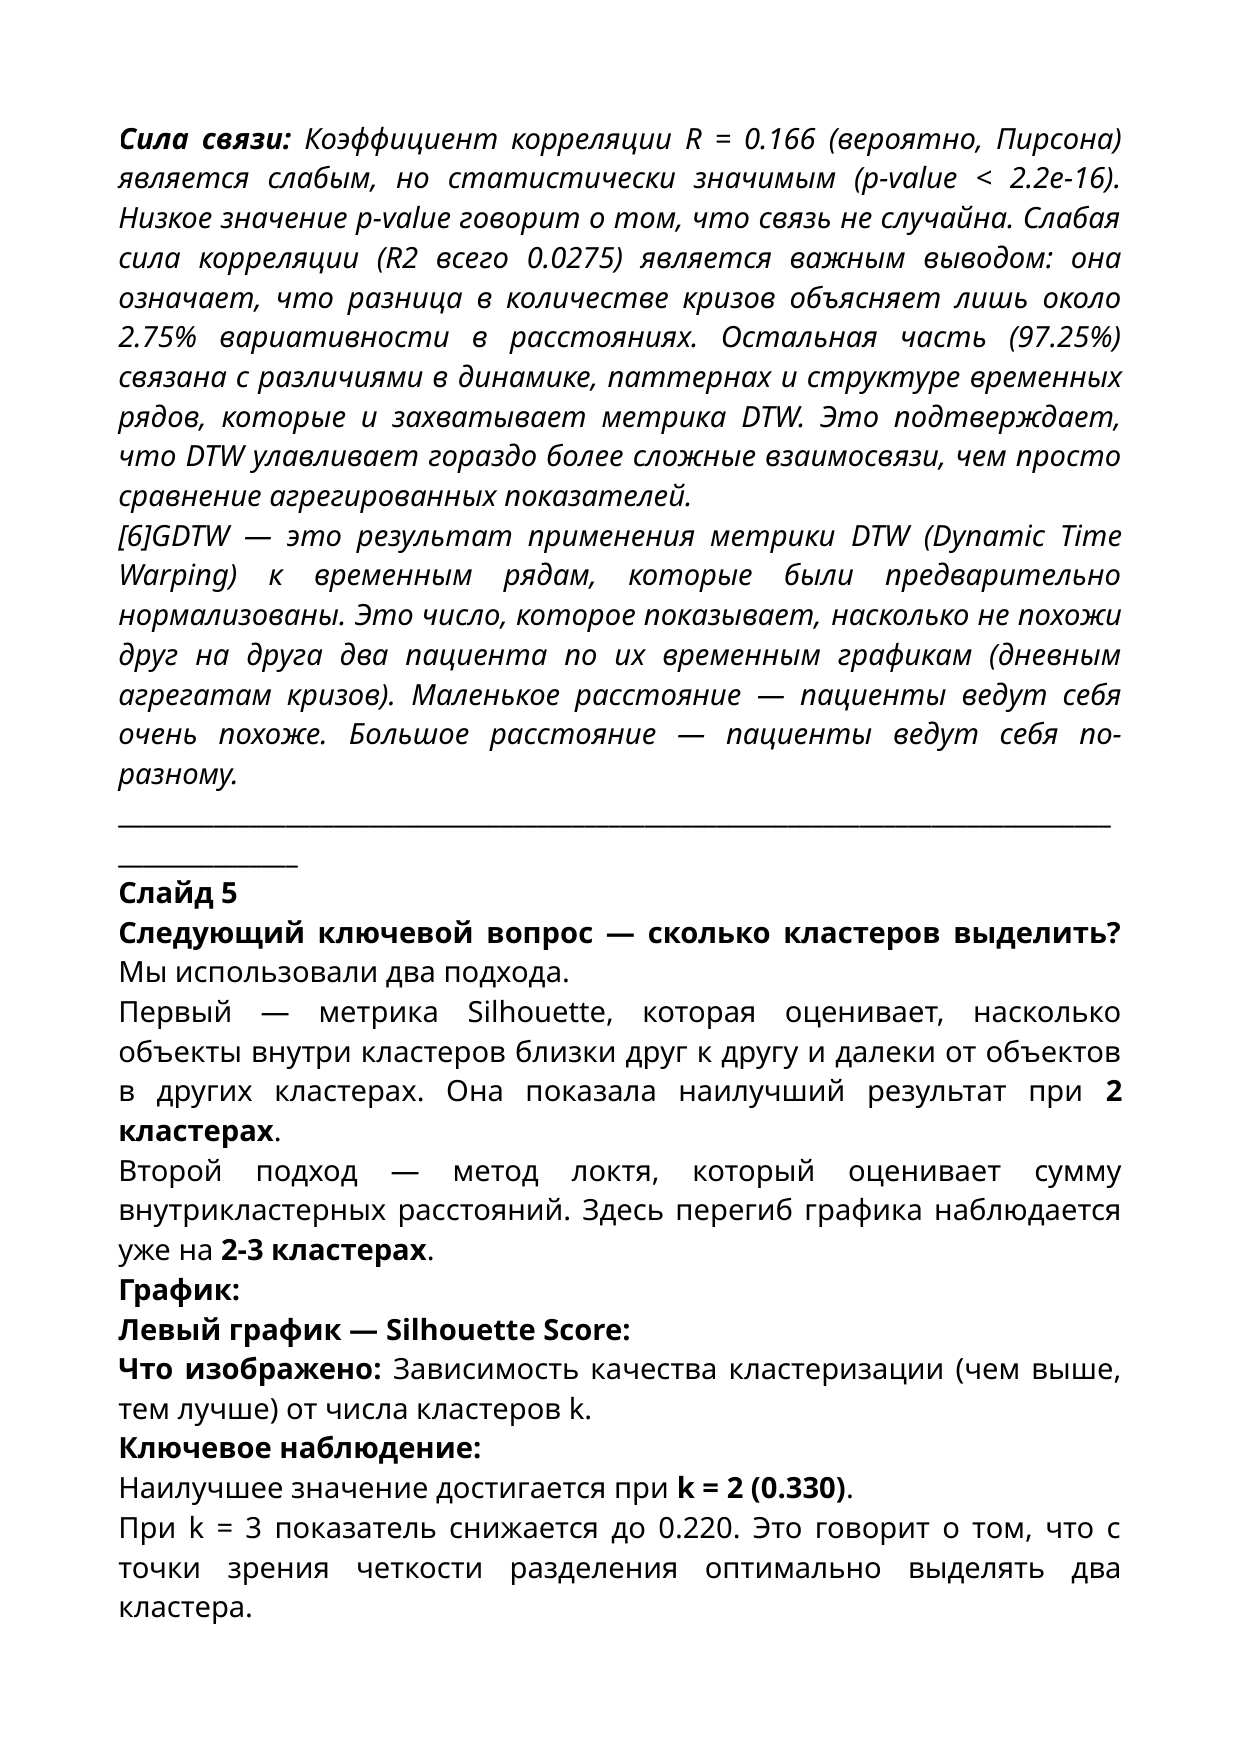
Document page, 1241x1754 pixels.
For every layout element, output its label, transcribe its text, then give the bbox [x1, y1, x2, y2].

text Второй подход — метод локтя, который оценивает сумму внутрикластерных расстояний. Здесь перегиб графика наблюдается уже на 2-3 кластерах. [118, 1150, 1122, 1269]
text __________________________________________________________________________________________________ [118, 793, 1122, 872]
text График: [118, 1269, 1122, 1309]
text [6]GDTW — это результат применения метрики DTW (Dynamic Time Warping) к временным рядам, которые были предварительно нормализованы. Это число, которое показывает, насколько не похожи друг на друга два пациента по их временным графикам (дневным агрегатам кризов). Маленькое расстояние — пациенты ведут себя очень похоже. Большое расстояние — пациенты ведут себя по-разному. [118, 515, 1122, 793]
text Наилучшее значение достигается при k = 2 (0.330). [118, 1467, 1122, 1507]
text Слайд 5 [118, 872, 1122, 912]
text Следующий ключевой вопрос — сколько кластеров выделить? Мы использовали два подхода. [118, 912, 1122, 991]
text Первый — метрика Silhouette, которая оценивает, насколько объекты внутри кластеров близки друг к другу и далеки от объектов в других кластерах. Она показала наилучший результат при 2 кластерах. [118, 991, 1122, 1150]
text Левый график — Silhouette Score: [118, 1309, 1122, 1348]
text При k = 3 показатель снижается до 0.220. Это говорит о том, что с точки зрения четкости разделения оптимально выделять два кластера. [118, 1507, 1122, 1626]
text Что изображено: Зависимость качества кластеризации (чем выше, тем лучше) от числа кластеров k. [118, 1348, 1122, 1428]
text Сила связи: Коэффициент корреляции R = 0.166 (вероятно, Пирсона) является слабым, но статистически значимым (p-value < 2.2e-16). Низкое значение p-value говорит о том, что связь не случайна. Слабая сила корреляции (R2 всего 0.0275) является важным выводом: она означает, что разница в количестве кризов объясняет лишь около 2.75% вариативности в расстояниях. Остальная часть (97.25%) связана с различиями в динамике, паттернах и структуре временных рядов, которые и захватывает метрика DTW. Это подтверждает, что DTW улавливает гораздо более сложные взаимосвязи, чем просто сравнение агрегированных показателей. [118, 118, 1122, 515]
text Ключевое наблюдение: [118, 1428, 1122, 1467]
